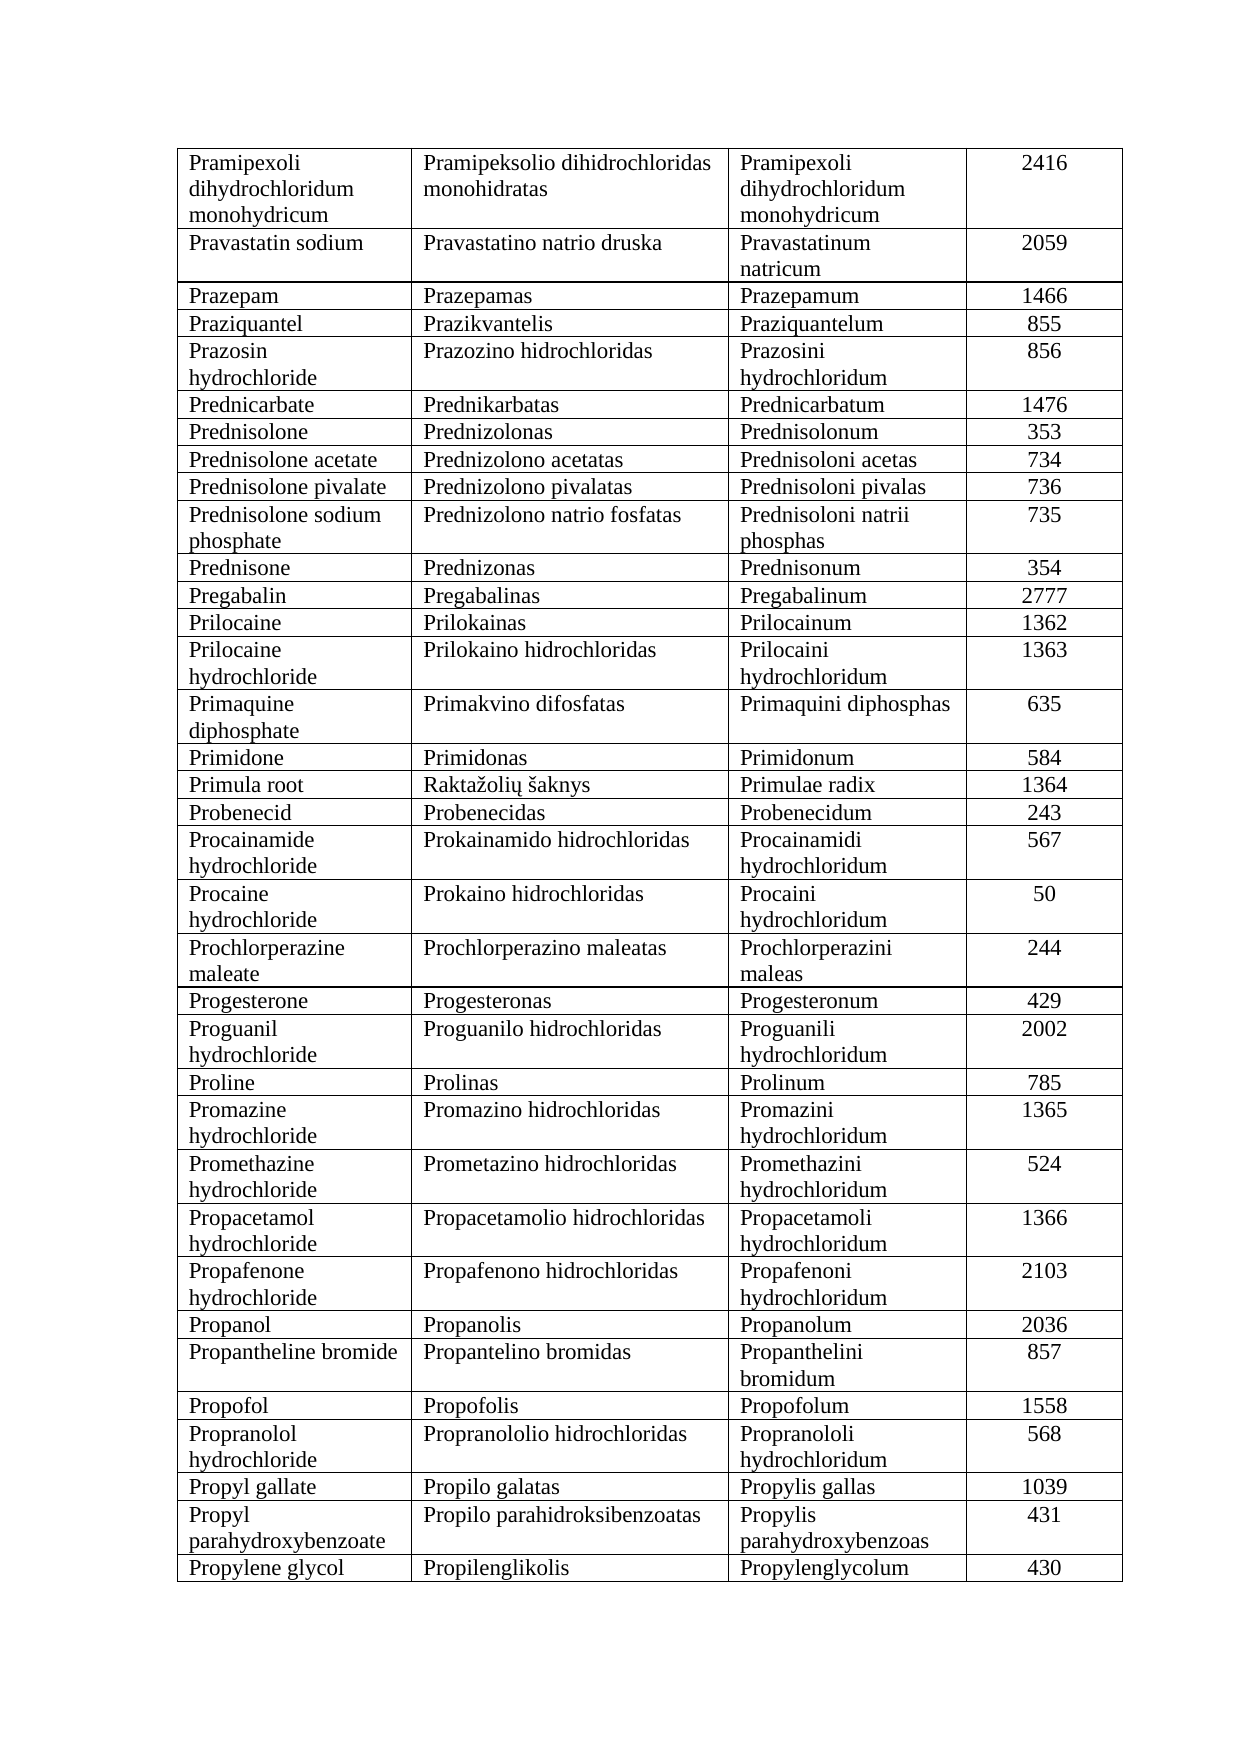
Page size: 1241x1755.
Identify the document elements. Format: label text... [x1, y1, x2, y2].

table_cell Pramipexoli dihydrochloridum monohydricum [729, 149, 966, 228]
table_cell Propafenoni hydrochloridum [729, 1257, 966, 1310]
table_cell Prednisoloni pivalas [729, 473, 966, 499]
table_cell Prilocaini hydrochloridum [729, 637, 966, 689]
table_cell 430 [967, 1555, 1122, 1581]
table_cell Prilocaine [178, 609, 411, 636]
table_cell 1558 [967, 1392, 1122, 1418]
table_cell Proline [178, 1069, 411, 1095]
table_cell 857 [967, 1339, 1122, 1391]
table_cell Promazini hydrochloridum [729, 1096, 966, 1149]
table_cell Procaini hydrochloridum [729, 880, 966, 933]
table_cell Pregabalin [178, 582, 411, 608]
table_cell Prazikvantelis [412, 310, 728, 336]
table_cell Prolinum [729, 1069, 966, 1095]
table_cell Procainamidi hydrochloridum [729, 826, 966, 879]
table_cell Primulae radix [729, 771, 966, 798]
table_cell 1466 [967, 283, 1122, 309]
table_cell Prazepamas [412, 283, 728, 309]
table_cell Progesteronas [412, 988, 728, 1014]
table_cell Prednisolone [178, 419, 411, 445]
table_cell 2777 [967, 582, 1122, 608]
table_cell Prazozino hidrochloridas [412, 337, 728, 390]
table_cell Propofol [178, 1392, 411, 1418]
table_cell Prednisolone sodium phosphate [178, 501, 411, 553]
table_cell 50 [967, 880, 1122, 933]
table_cell Propanthelini bromidum [729, 1339, 966, 1391]
table_cell 785 [967, 1069, 1122, 1095]
table_cell 1363 [967, 637, 1122, 689]
table_cell Primidonum [729, 744, 966, 770]
table_cell Promazino hidrochloridas [412, 1096, 728, 1149]
table_cell Prilokainas [412, 609, 728, 636]
table_cell Prednisolonum [729, 419, 966, 445]
table_cell 734 [967, 446, 1122, 472]
table_cell Propylenglycolum [729, 1555, 966, 1581]
table_cell 584 [967, 744, 1122, 770]
table_cell Prednizolonas [412, 419, 728, 445]
table_cell 635 [967, 690, 1122, 743]
table_cell Propafenone hydrochloride [178, 1257, 411, 1310]
table_cell Propafenono hidrochloridas [412, 1257, 728, 1310]
table_cell Propranololio hidrochloridas [412, 1420, 728, 1472]
table_cell 736 [967, 473, 1122, 499]
table_cell Prednisoloni acetas [729, 446, 966, 472]
table_cell Propilo parahidroksibenzoatas [412, 1501, 728, 1553]
table_cell 856 [967, 337, 1122, 390]
table_cell Prazosini hydrochloridum [729, 337, 966, 390]
table_cell 2059 [967, 229, 1122, 281]
table_cell Prochlorperazini maleas [729, 934, 966, 986]
table_cell Prolinas [412, 1069, 728, 1095]
table_cell Procainamide hydrochloride [178, 826, 411, 879]
table_cell 855 [967, 310, 1122, 336]
table_cell Propranolol hydrochloride [178, 1420, 411, 1472]
table_cell Prednicarbatum [729, 391, 966, 417]
table_cell Pravastatinum natricum [729, 229, 966, 281]
table_cell Prazepam [178, 283, 411, 309]
table_cell Probenecidum [729, 799, 966, 825]
table_cell 429 [967, 988, 1122, 1014]
table_cell 2103 [967, 1257, 1122, 1310]
table_cell Pravastatin sodium [178, 229, 411, 281]
table_cell Prednisonum [729, 554, 966, 581]
table_cell Prednisoloni natrii phosphas [729, 501, 966, 553]
table_cell 1362 [967, 609, 1122, 636]
table_cell 243 [967, 799, 1122, 825]
table_cell 1364 [967, 771, 1122, 798]
table_cell Procaine hydrochloride [178, 880, 411, 933]
table_cell Prazepamum [729, 283, 966, 309]
table_cell 735 [967, 501, 1122, 553]
table_cell Prednizolono pivalatas [412, 473, 728, 499]
table_cell 354 [967, 554, 1122, 581]
table_cell Prochlorperazine maleate [178, 934, 411, 986]
table_cell Prokainamido hidrochloridas [412, 826, 728, 879]
table_cell Prednizolono natrio fosfatas [412, 501, 728, 553]
table_cell Prednisone [178, 554, 411, 581]
table_cell Prokaino hidrochloridas [412, 880, 728, 933]
table_cell Prednizonas [412, 554, 728, 581]
table_cell Propilenglikolis [412, 1555, 728, 1581]
table_cell Propanolum [729, 1311, 966, 1337]
table_cell Propylis gallas [729, 1473, 966, 1500]
table_cell Propantheline bromide [178, 1339, 411, 1391]
table_cell Primidone [178, 744, 411, 770]
table_cell Propacetamolio hidrochloridas [412, 1204, 728, 1256]
table_cell Propacetamol hydrochloride [178, 1204, 411, 1256]
table_cell 1039 [967, 1473, 1122, 1500]
table_cell Propofolum [729, 1392, 966, 1418]
table_cell Proguanil hydrochloride [178, 1015, 411, 1068]
table_cell 568 [967, 1420, 1122, 1472]
table_cell Propyl parahydroxybenzoate [178, 1501, 411, 1553]
table_cell Prilokaino hidrochloridas [412, 637, 728, 689]
table_cell 2036 [967, 1311, 1122, 1337]
table_cell Primakvino difosfatas [412, 690, 728, 743]
table_cell Progesteronum [729, 988, 966, 1014]
table_cell Praziquantelum [729, 310, 966, 336]
table_cell Pramipeksolio dihidrochloridas monohidratas [412, 149, 728, 228]
table_cell 244 [967, 934, 1122, 986]
table_cell Propyl gallate [178, 1473, 411, 1500]
table_cell 431 [967, 1501, 1122, 1553]
table_cell Prednisolone pivalate [178, 473, 411, 499]
table_cell 1476 [967, 391, 1122, 417]
table_cell Prochlorperazino maleatas [412, 934, 728, 986]
table_cell Prilocainum [729, 609, 966, 636]
table_cell 567 [967, 826, 1122, 879]
table_cell Pregabalinas [412, 582, 728, 608]
table_cell Primidonas [412, 744, 728, 770]
table_cell Propantelino bromidas [412, 1339, 728, 1391]
table_cell Primula root [178, 771, 411, 798]
table_cell Progesterone [178, 988, 411, 1014]
table_cell 1366 [967, 1204, 1122, 1256]
table_cell Propylene glycol [178, 1555, 411, 1581]
table_cell Primaquini diphosphas [729, 690, 966, 743]
table_cell Proguanilo hidrochloridas [412, 1015, 728, 1068]
table_cell Propranololi hydrochloridum [729, 1420, 966, 1472]
table_cell 524 [967, 1150, 1122, 1202]
table_cell Prometazino hidrochloridas [412, 1150, 728, 1202]
table_cell Propofolis [412, 1392, 728, 1418]
table_cell Probenecidas [412, 799, 728, 825]
table_cell Propilo galatas [412, 1473, 728, 1500]
table_cell 353 [967, 419, 1122, 445]
table_cell Pregabalinum [729, 582, 966, 608]
table_cell Promethazine hydrochloride [178, 1150, 411, 1202]
table_cell Promethazini hydrochloridum [729, 1150, 966, 1202]
table_cell Prednizolono acetatas [412, 446, 728, 472]
table_cell Prednisolone acetate [178, 446, 411, 472]
table_cell 2416 [967, 149, 1122, 228]
table_cell Propacetamoli hydrochloridum [729, 1204, 966, 1256]
table_cell Probenecid [178, 799, 411, 825]
table_cell Prednikarbatas [412, 391, 728, 417]
table_cell Pramipexoli dihydrochloridum monohydricum [178, 149, 411, 228]
table_cell Raktažolių šaknys [412, 771, 728, 798]
table_cell 1365 [967, 1096, 1122, 1149]
table_cell Primaquine diphosphate [178, 690, 411, 743]
table_cell 2002 [967, 1015, 1122, 1068]
table_cell Praziquantel [178, 310, 411, 336]
table_cell Promazine hydrochloride [178, 1096, 411, 1149]
table_cell Prednicarbate [178, 391, 411, 417]
table_cell Proguanili hydrochloridum [729, 1015, 966, 1068]
table_cell Prilocaine hydrochloride [178, 637, 411, 689]
table_cell Pravastatino natrio druska [412, 229, 728, 281]
table_cell Propanol [178, 1311, 411, 1337]
table_cell Propylis parahydroxybenzoas [729, 1501, 966, 1553]
table_cell Prazosin hydrochloride [178, 337, 411, 390]
table_cell Propanolis [412, 1311, 728, 1337]
